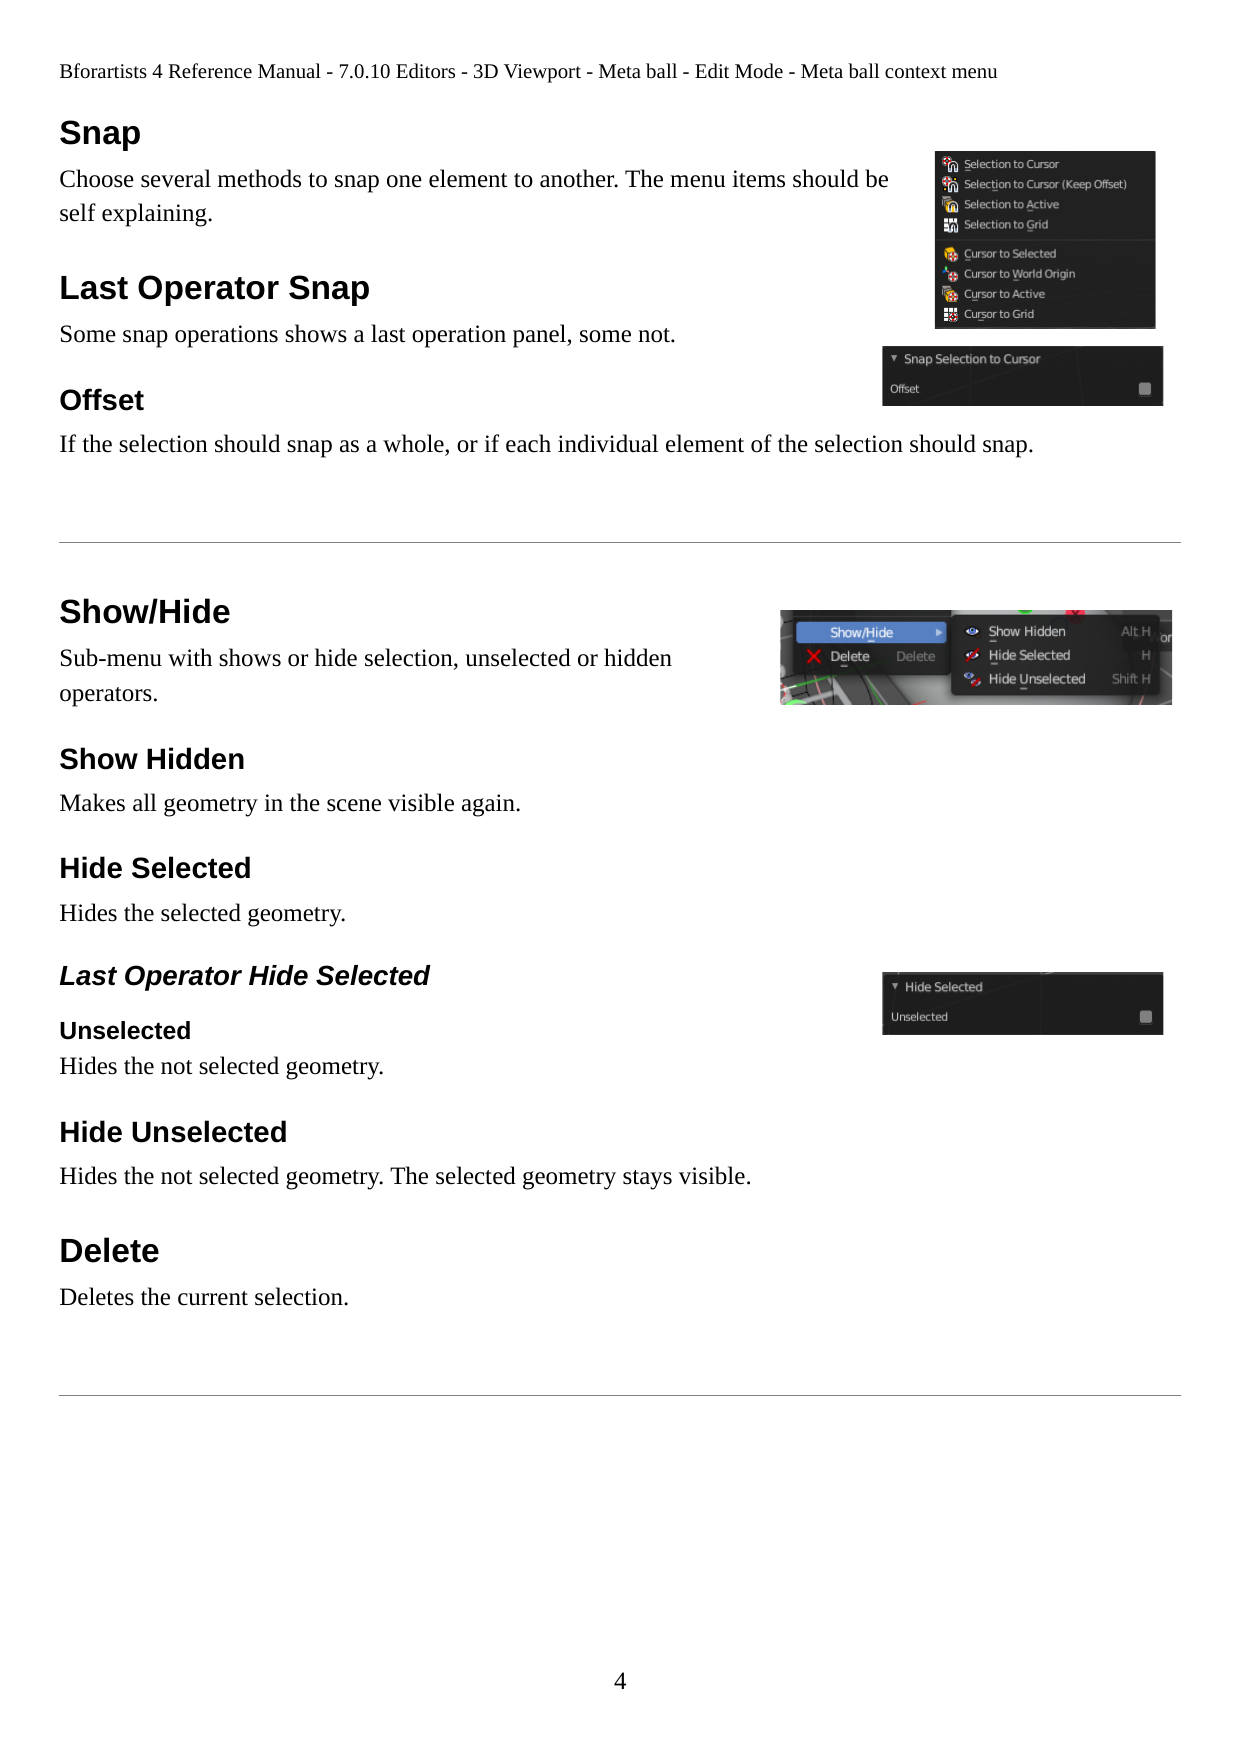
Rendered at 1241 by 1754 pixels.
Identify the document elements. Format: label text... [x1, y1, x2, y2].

picture [780, 610, 1173, 705]
text Sub-menu with shows or hide selection, unselected or hidden operators. [59, 643, 1181, 707]
subtitle Last Operator Hide Selected [59, 959, 1181, 991]
text Choose several methods to snap one element to another. The menu items should be self explaining. [59, 164, 934, 227]
text Hides the selected geometry. [59, 898, 1181, 926]
text Hides the not selected geometry. [59, 1051, 1181, 1080]
subtitle [1156, 268, 1181, 307]
text Makes all geometry in the scene visible again. [59, 788, 1181, 817]
picture [882, 346, 1164, 406]
text Hides the not selected geometry. The selected geometry stays visible. [59, 1161, 1181, 1189]
subtitle Snap [59, 113, 1181, 151]
picture [882, 972, 1164, 1035]
subtitle Offset [59, 383, 1181, 417]
text If the selection should snap as a whole, or if each individual element of the selection should snap. [59, 429, 1181, 458]
subtitle Hide Selected [59, 851, 1181, 885]
picture [934, 151, 1156, 329]
subtitle Delete [59, 1231, 1181, 1269]
text Deletes the current selection. [59, 1282, 1181, 1311]
subtitle Show Hidden [59, 742, 1181, 775]
subtitle Hide Unselected [59, 1114, 1181, 1148]
subtitle Show/Hide [59, 592, 1181, 631]
text Some snap operations shows a last operation panel, some not. [59, 319, 1181, 348]
subtitle Last Operator Snap [59, 268, 934, 307]
subtitle Unselected [59, 1016, 1181, 1045]
